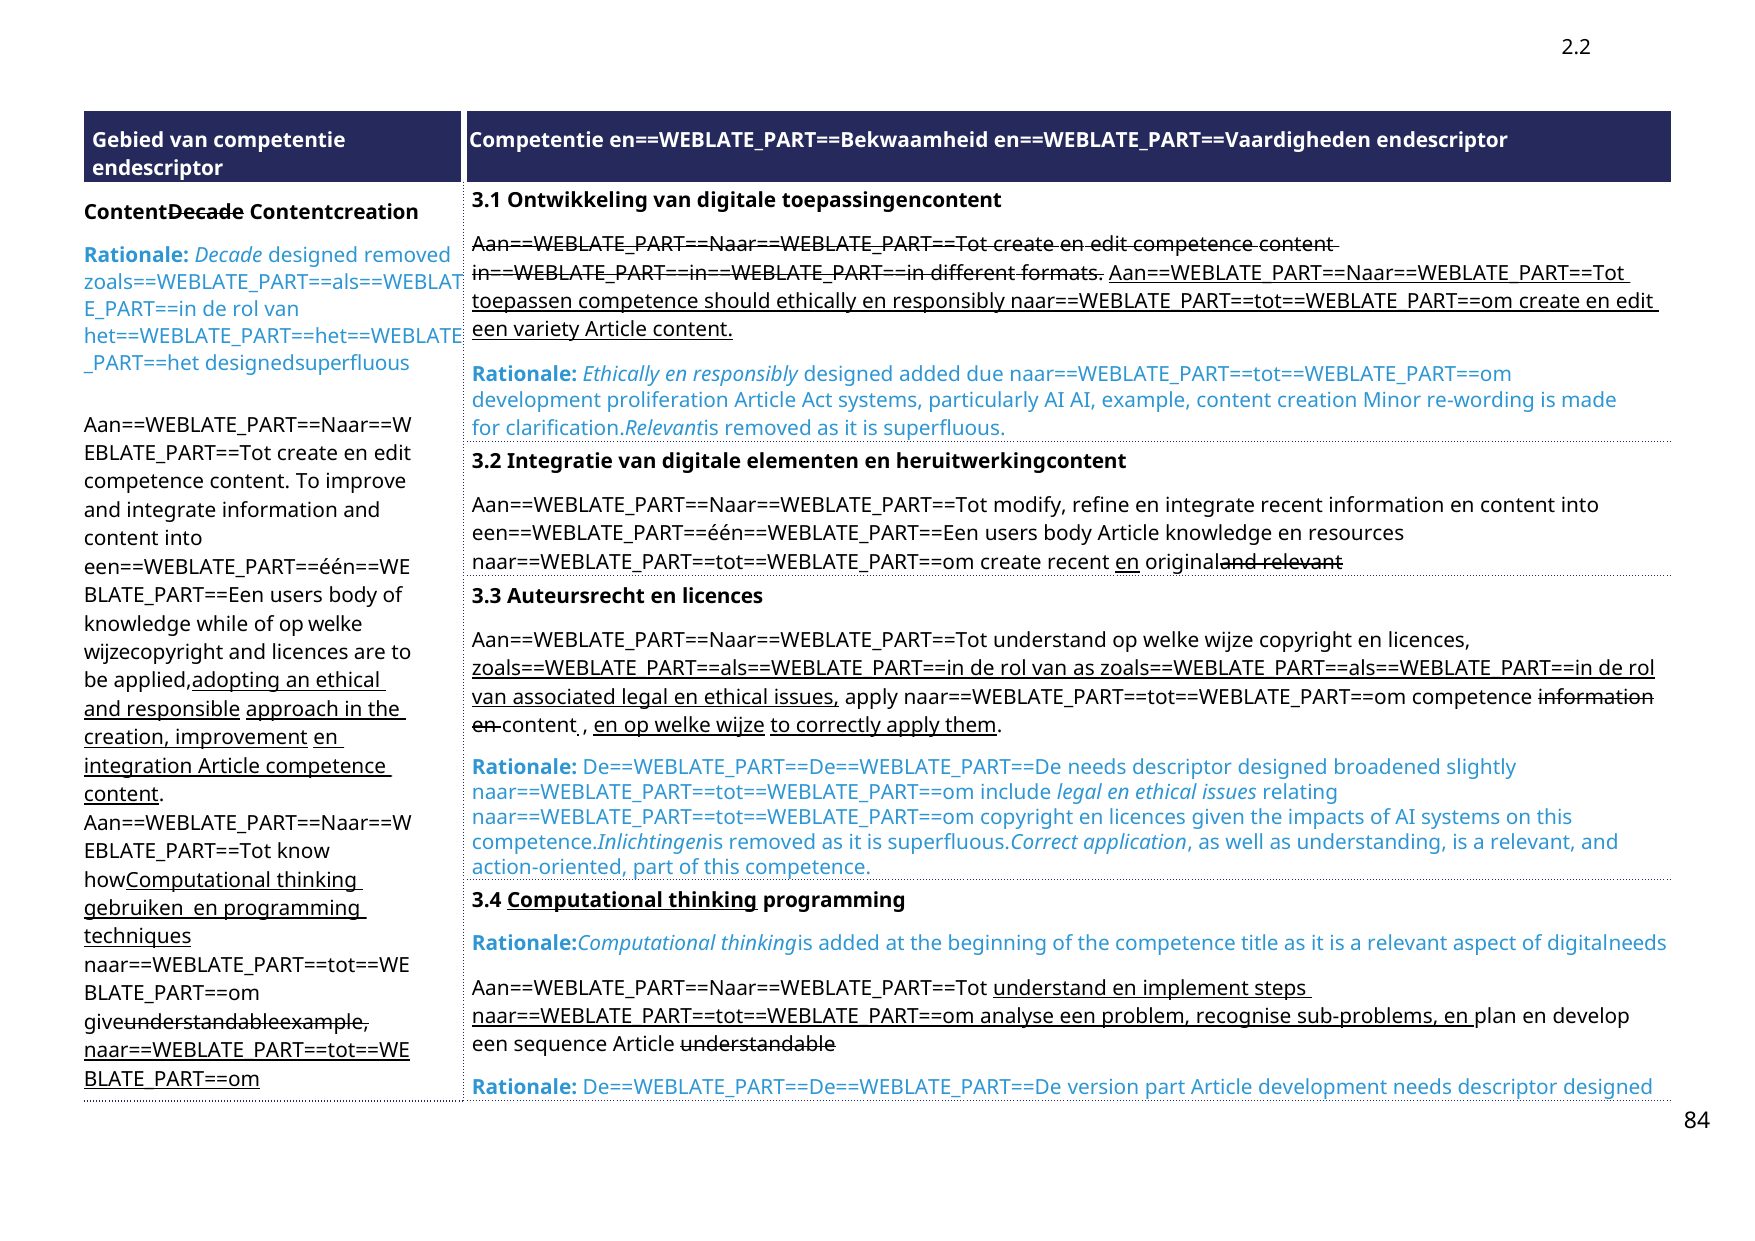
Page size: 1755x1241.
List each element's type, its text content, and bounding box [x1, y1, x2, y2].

table_cell 3.2 Integratie van digitale elementen en heruitwerkingcontent Aan==WEBLATE_PART==Naar==WEBLATE_PART==Tot modify, refine en integrate recent information en content into een==WEBLATE_PART==één==WEBLATE_PART==Een users body Article knowledge en resources naar==WEBLATE_PART==tot==WEBLATE_PART==om create recent en originaland relevant [464, 441, 1671, 575]
table_cell 3.4 Computational thinking programming Rationale:Computational thinkingis added at the beginning of the competence title as it is a relevant aspect of digitalneeds Aan==WEBLATE_PART==Naar==WEBLATE_PART==Tot understand en implement steps naar==WEBLATE_PART==tot==WEBLATE_PART==om analyse een problem, recognise sub-problems, en plan en develop een sequence Article understandable Rationale: De==WEBLATE_PART==De==WEBLATE_PART==De version part Article development needs descriptor designed [464, 879, 1671, 1100]
table_cell ContentDecade Contentcreation Rationale: Decade designed removed zoals==WEBLATE_PART==als==WEBLATE_PART==in de rol van het==WEBLATE_PART==het==WEBLATE_PART==het designedsuperfluous Aan==WEBLATE_PART==Naar==WEBLATE_PART==Tot create en edit competence content. To improve and integrate information and content into een==WEBLATE_PART==één==WEBLATE_PART==Een users body of knowledge while of op welke wijzecopyright and licences are to be applied,adopting an ethical and responsible approach in the creation, improvement en integration Article competence content. Aan==WEBLATE_PART==Naar==WEBLATE_PART==Tot know howComputational thinking gebruiken en programming techniques naar==WEBLATE_PART==tot==WEBLATE_PART==om giveunderstandableexample, naar==WEBLATE_PART==tot==WEBLATE_PART==om [84, 182, 464, 1100]
table_header Competentie en==WEBLATE_PART==Bekwaamheid en==WEBLATE_PART==Vaardigheden endescriptor [467, 111, 1671, 182]
table_cell 3.1 Ontwikkeling van digitale toepassingencontent Aan==WEBLATE_PART==Naar==WEBLATE_PART==Tot create en edit competence content in==WEBLATE_PART==in==WEBLATE_PART==in different formats. Aan==WEBLATE_PART==Naar==WEBLATE_PART==Tot toepassen competence should ethically en responsibly naar==WEBLATE_PART==tot==WEBLATE_PART==om create en edit een variety Article content. Rationale: Ethically en responsibly designed added due naar==WEBLATE_PART==tot==WEBLATE_PART==om development proliferation Article Act systems, particularly AI AI, example, content creation Minor re-wording is made for clarification.Relevantis removed as it is superfluous. [464, 182, 1671, 441]
table_cell 3.3 Auteursrecht en licences Aan==WEBLATE_PART==Naar==WEBLATE_PART==Tot understand op welke wijze copyright en licences, zoals==WEBLATE_PART==als==WEBLATE_PART==in de rol van as zoals==WEBLATE_PART==als==WEBLATE_PART==in de rol van associated legal en ethical issues, apply naar==WEBLATE_PART==tot==WEBLATE_PART==om competence information en content , en op welke wijze to correctly apply them. Rationale: De==WEBLATE_PART==De==WEBLATE_PART==De needs descriptor designed broadened slightly naar==WEBLATE_PART==tot==WEBLATE_PART==om include legal en ethical issues relating naar==WEBLATE_PART==tot==WEBLATE_PART==om copyright en licences given the impacts of AI systems on this competence.Inlichtingenis removed as it is superfluous.Correct application, as well as understanding, is a relevant, and action-oriented, part of this competence. [464, 575, 1671, 879]
table_header Gebied van competentie endescriptor [84, 111, 461, 182]
